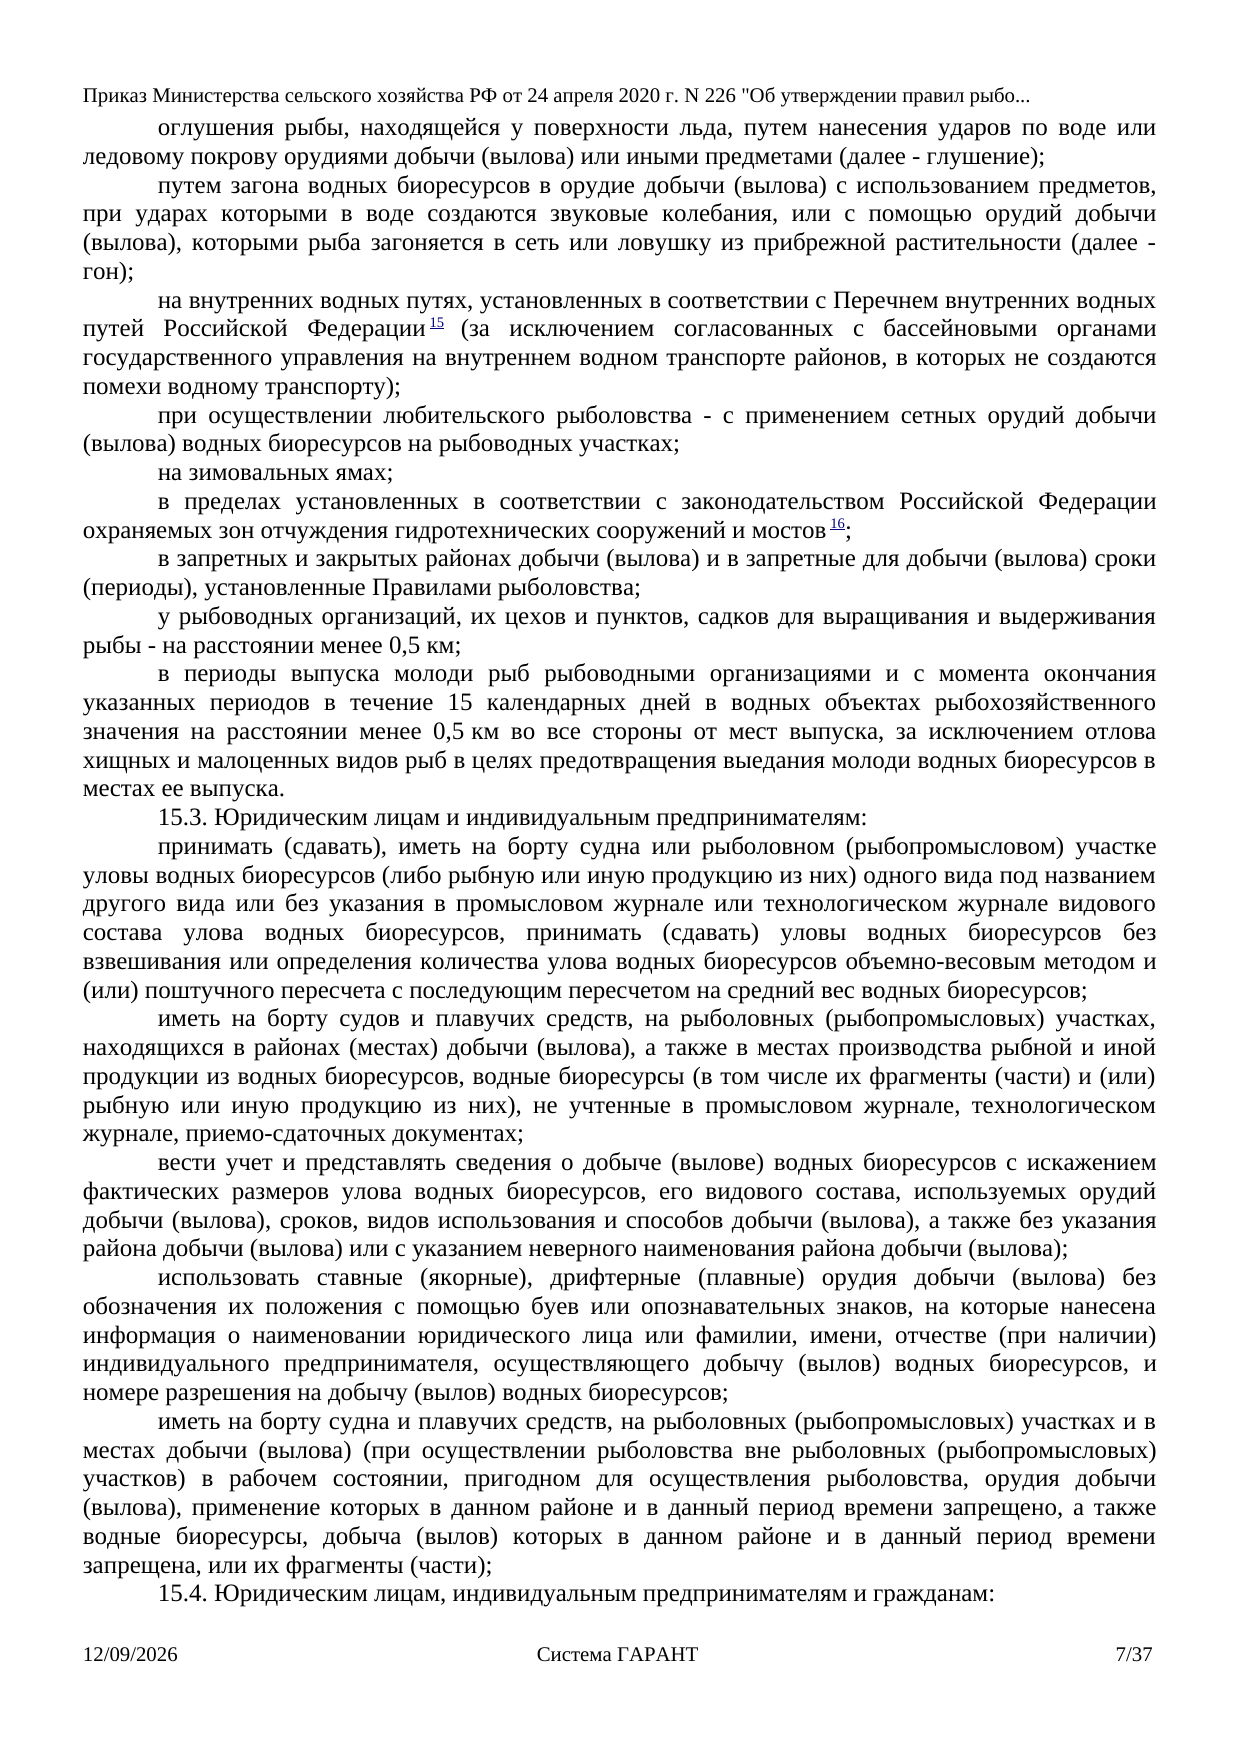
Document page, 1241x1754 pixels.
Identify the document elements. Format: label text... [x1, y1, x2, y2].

text оглушения рыбы, находящейся у поверхности льда, путем нанесения ударов по воде или ледовому покрову орудиями добычи (вылова) или иными предметами (далее - глушение); [83, 112, 1157, 170]
text на зимовальных ямах; [83, 457, 1157, 486]
text иметь на борту судна и плавучих средств, на рыболовных (рыбопромысловых) участках и в местах добычи (вылова) (при осуществлении рыболовства вне рыболовных (рыбопромысловых) участков) в рабочем состоянии, пригодном для осуществления рыболовства, орудия добычи (вылова), применение которых в данном районе и в данный период времени запрещено, а также водные биоресурсы, добыча (вылов) которых в данном районе и в данный период времени запрещена, или их фрагменты (части); [83, 1406, 1157, 1578]
text на внутренних водных путях, установленных в соответствии с Перечнем внутренних водных путей Российской Федерации 15 (за исключением согласованных с бассейновыми органами государственного управления на внутреннем водном транспорте районов, в которых не создаются помехи водному транспорту); [83, 285, 1157, 400]
text у рыбоводных организаций, их цехов и пунктов, садков для выращивания и выдерживания рыбы - на расстоянии менее 0,5 км; [83, 601, 1157, 658]
text принимать (сдавать), иметь на борту судна или рыболовном (рыбопромысловом) участке уловы водных биоресурсов (либо рыбную или иную продукцию из них) одного вида под названием другого вида или без указания в промысловом журнале или технологическом журнале видового состава улова водных биоресурсов, принимать (сдавать) уловы водных биоресурсов без взвешивания или определения количества улова водных биоресурсов объемно-весовым методом и (или) поштучного пересчета с последующим пересчетом на средний вес водных биоресурсов; [83, 831, 1157, 1003]
text вести учет и представлять сведения о добыче (вылове) водных биоресурсов с искажением фактических размеров улова водных биоресурсов, его видового состава, используемых орудий добычи (вылова), сроков, видов использования и способов добычи (вылова), а также без указания района добычи (вылова) или с указанием неверного наименования района добычи (вылова); [83, 1147, 1157, 1262]
text путем загона водных биоресурсов в орудие добычи (вылова) с использованием предметов, при ударах которыми в воде создаются звуковые колебания, или с помощью орудий добычи (вылова), которыми рыба загоняется в сеть или ловушку из прибрежной растительности (далее - гон); [83, 170, 1157, 285]
text использовать ставные (якорные), дрифтерные (плавные) орудия добычи (вылова) без обозначения их положения с помощью буев или опознавательных знаков, на которые нанесена информация о наименовании юридического лица или фамилии, имени, отчестве (при наличии) индивидуального предпринимателя, осуществляющего добычу (вылов) водных биоресурсов, и номере разрешения на добычу (вылов) водных биоресурсов; [83, 1262, 1157, 1406]
text 15.4. Юридическим лицам, индивидуальным предпринимателям и гражданам: [83, 1578, 1157, 1607]
text иметь на борту судов и плавучих средств, на рыболовных (рыбопромысловых) участках, находящихся в районах (местах) добычи (вылова), а также в местах производства рыбной и иной продукции из водных биоресурсов, водные биоресурсы (в том числе их фрагменты (части) и (или) рыбную или иную продукцию из них), не учтенные в промысловом журнале, технологическом журнале, приемо-сдаточных документах; [83, 1003, 1157, 1147]
text в периоды выпуска молоди рыб рыбоводными организациями и с момента окончания указанных периодов в течение 15 календарных дней в водных объектах рыбохозяйственного значения на расстоянии менее 0,5 км во все стороны от мест выпуска, за исключением отлова хищных и малоценных видов рыб в целях предотвращения выедания молоди водных биоресурсов в местах ее выпуска. [83, 658, 1157, 802]
text 15.3. Юридическим лицам и индивидуальным предпринимателям: [83, 802, 1157, 831]
text в запретных и закрытых районах добычи (вылова) и в запретные для добычи (вылова) сроки (периоды), установленные Правилами рыболовства; [83, 543, 1157, 601]
text в пределах установленных в соответствии с законодательством Российской Федерации охраняемых зон отчуждения гидротехнических сооружений и мостов 16; [83, 486, 1157, 543]
text при осуществлении любительского рыболовства - с применением сетных орудий добычи (вылова) водных биоресурсов на рыбоводных участках; [83, 400, 1157, 457]
